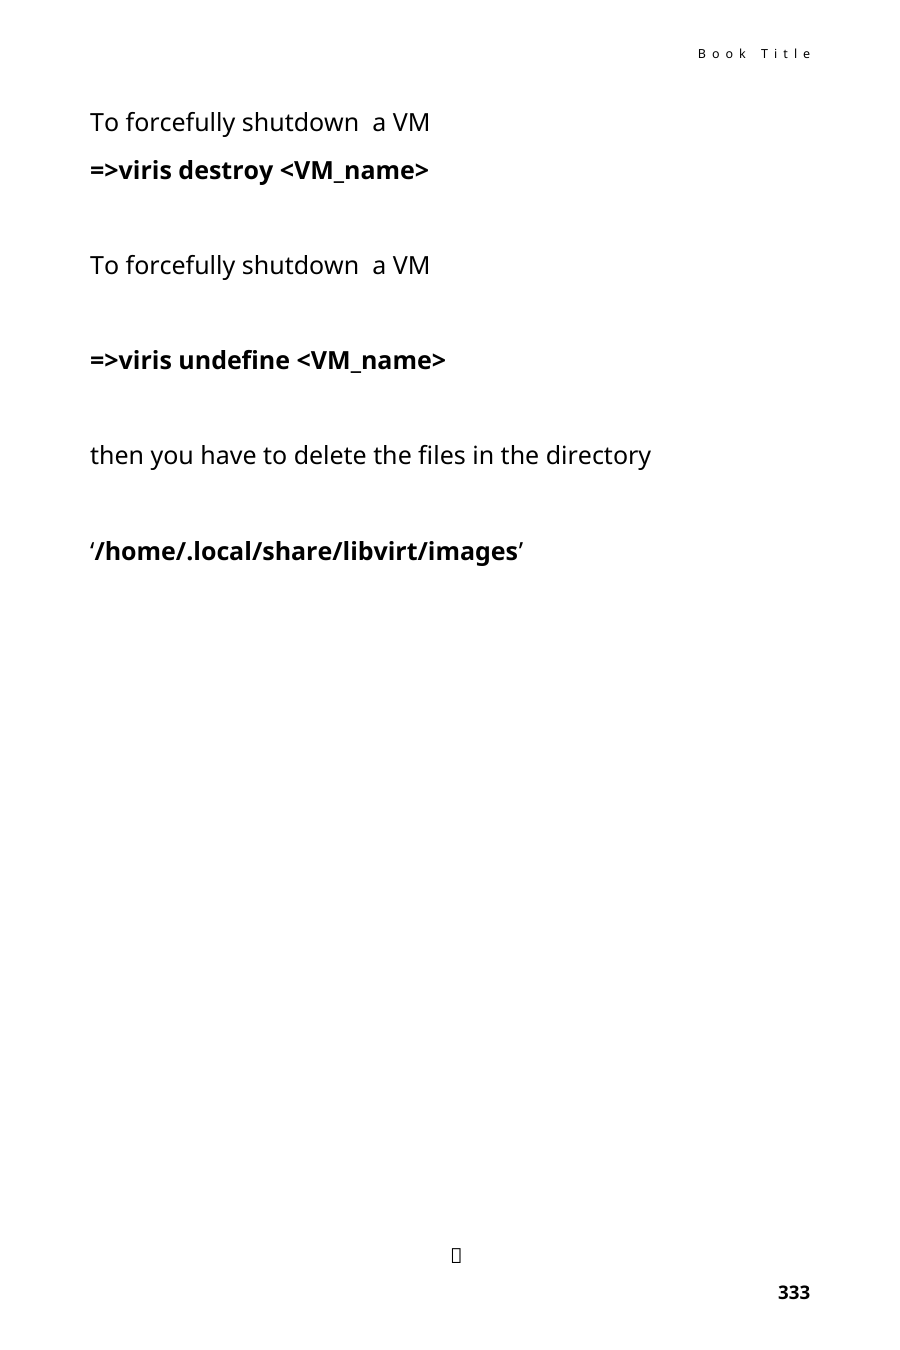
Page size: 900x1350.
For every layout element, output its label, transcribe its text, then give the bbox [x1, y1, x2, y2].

text To forcefully shutdown a VM [90, 105, 810, 139]
text ‘/home/.local/share/libvirt/images’ [90, 533, 810, 567]
text =>viris destroy <VM_name> [90, 153, 810, 187]
text =>viris undefine <VM_name> [90, 343, 810, 377]
text then you have to delete the files in the directory [90, 438, 810, 472]
text To forcefully shutdown a VM [90, 248, 810, 282]
